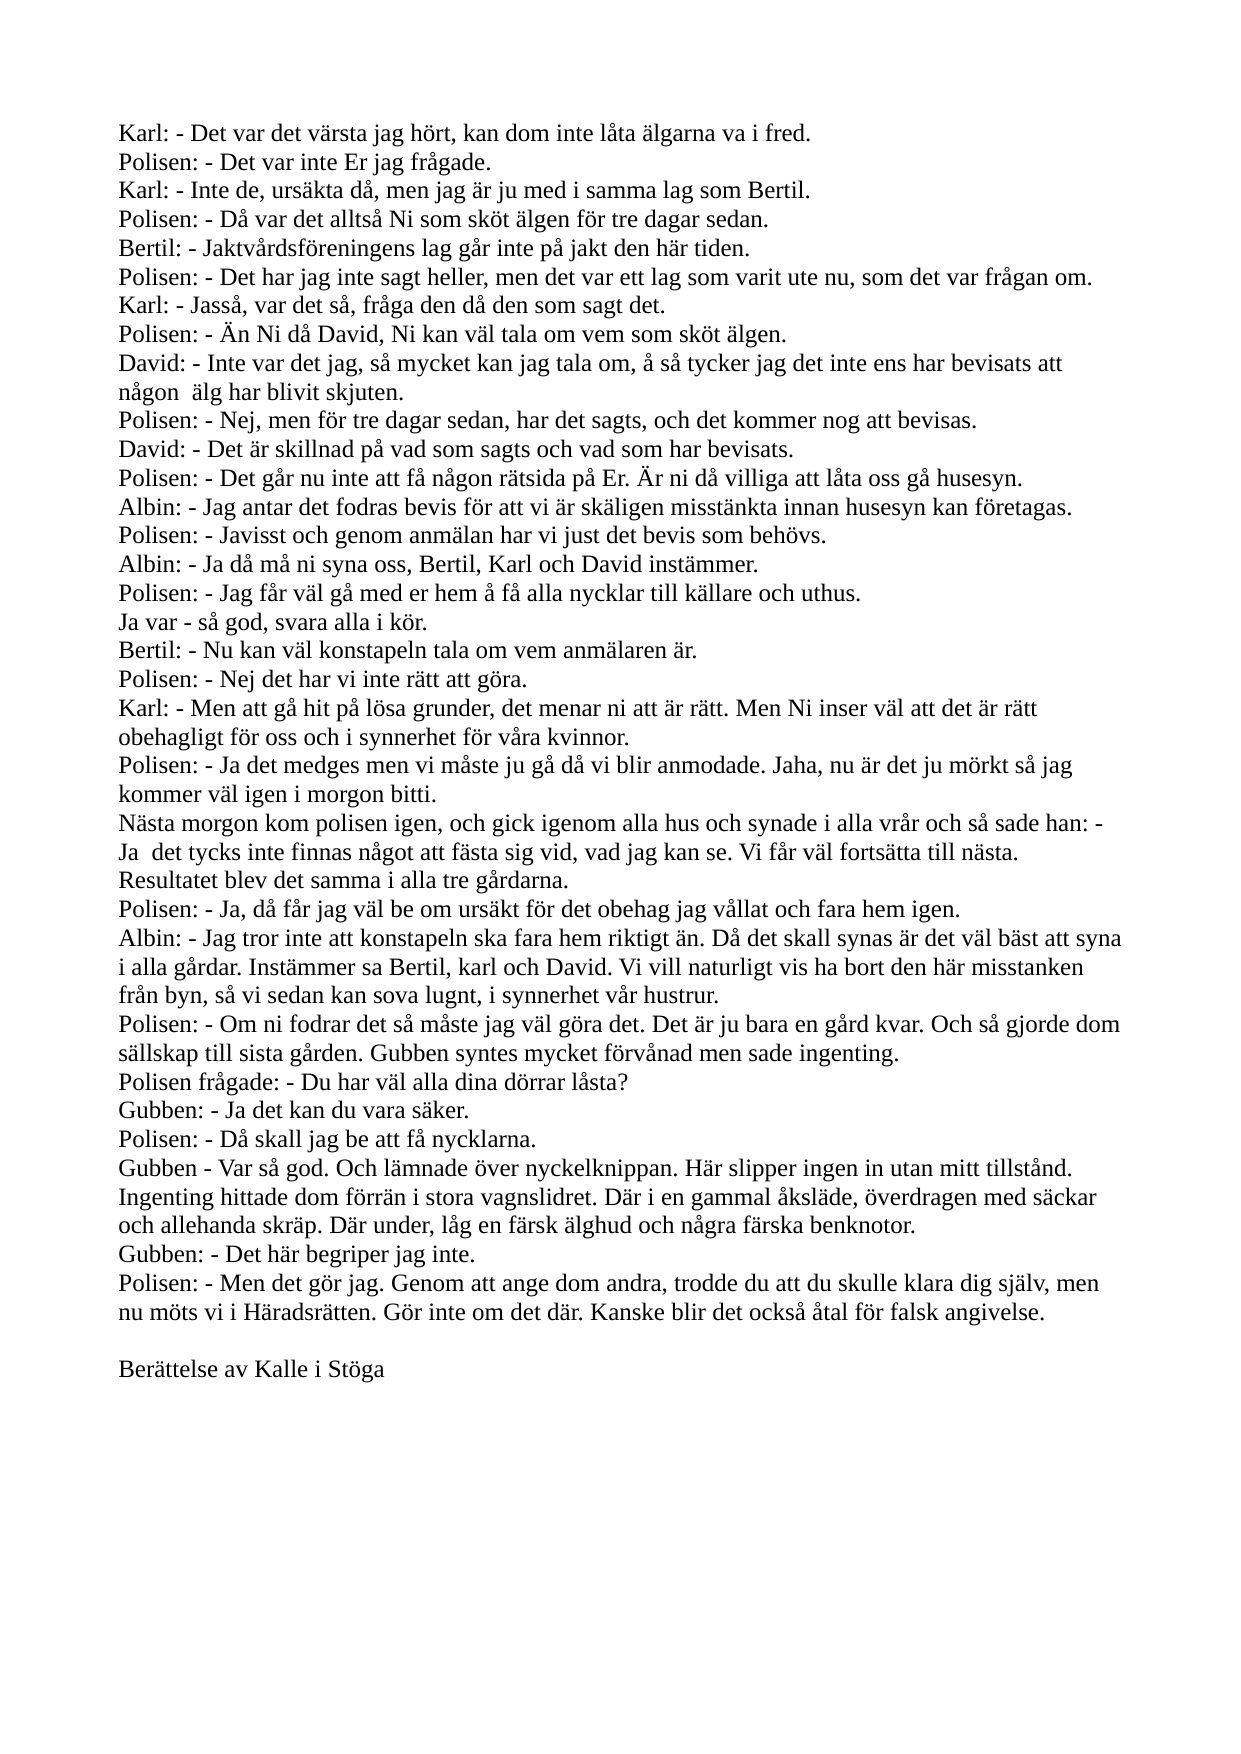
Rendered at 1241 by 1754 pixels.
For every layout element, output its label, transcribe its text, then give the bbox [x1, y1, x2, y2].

text Karl: - Det var det värsta jag hört, kan dom inte låta älgarna va i fred. [118, 118, 1122, 147]
text Polisen: - Då var det alltså Ni som sköt älgen för tre dagar sedan. [118, 204, 1122, 233]
text Polisen: - Javisst och genom anmälan har vi just det bevis som behövs. [118, 521, 1122, 549]
text David: - Det är skillnad på vad som sagts och vad som har bevisats. [118, 434, 1122, 463]
text Karl: - Men att gå hit på lösa grunder, det menar ni att är rätt. Men Ni inser väl att det är rätt obehagligt för oss och i synnerhet för våra kvinnor. [118, 693, 1122, 751]
text Bertil: - Nu kan väl konstapeln tala om vem anmälaren är. [118, 636, 1122, 664]
text Polisen frågade: - Du har väl alla dina dörrar låsta? [118, 1067, 1122, 1096]
text Polisen: - Nej, men för tre dagar sedan, har det sagts, och det kommer nog att bevisas. [118, 406, 1122, 434]
text Polisen: - Ja, då får jag väl be om ursäkt för det obehag jag vållat och fara hem igen. [118, 894, 1122, 923]
text Gubben - Var så god. Och lämnade över nyckelknippan. Här slipper ingen in utan mitt tillstånd. [118, 1153, 1122, 1182]
text David: - Inte var det jag, så mycket kan jag tala om, å så tycker jag det inte ens har bevisats att någon älg har blivit skjuten. [118, 348, 1122, 406]
text Gubben: - Ja det kan du vara säker. [118, 1096, 1122, 1124]
text Berättelse av Kalle i Stöga [118, 1354, 1122, 1383]
text Ingenting hittade dom förrän i stora vagnslidret. Där i en gammal åksläde, överdragen med säckar och allehanda skräp. Där under, låg en färsk älghud och några färska benknotor. [118, 1182, 1122, 1239]
text Gubben: - Det här begriper jag inte. [118, 1239, 1122, 1268]
text Polisen: - Ja det medges men vi måste ju gå då vi blir anmodade. Jaha, nu är det ju mörkt så jag kommer väl igen i morgon bitti. [118, 751, 1122, 808]
text Polisen: - Men det gör jag. Genom att ange dom andra, trodde du att du skulle klara dig själv, men nu möts vi i Häradsrätten. Gör inte om det där. Kanske blir det också åtal för falsk angivelse. [118, 1268, 1122, 1326]
text Polisen: - Om ni fodrar det så måste jag väl göra det. Det är ju bara en gård kvar. Och så gjorde dom sällskap till sista gården. Gubben syntes mycket förvånad men sade ingenting. [118, 1009, 1122, 1067]
text Albin: - Jag antar det fodras bevis för att vi är skäligen misstänkta innan husesyn kan företagas. [118, 492, 1122, 521]
text Ja var - så god, svara alla i kör. [118, 607, 1122, 636]
text Polisen: - Då skall jag be att få nycklarna. [118, 1124, 1122, 1153]
text Karl: - Inte de, ursäkta då, men jag är ju med i samma lag som Bertil. [118, 176, 1122, 204]
text Albin: - Jag tror inte att konstapeln ska fara hem riktigt än. Då det skall synas är det väl bäst att syna i alla gårdar. Instämmer sa Bertil, karl och David. Vi vill naturligt vis ha bort den här misstanken från byn, så vi sedan kan sova lugnt, i synnerhet vår hustrur. [118, 923, 1122, 1009]
text Polisen: - Jag får väl gå med er hem å få alla nycklar till källare och uthus. [118, 578, 1122, 607]
text Polisen: - Än Ni då David, Ni kan väl tala om vem som sköt älgen. [118, 319, 1122, 348]
text Polisen: - Det har jag inte sagt heller, men det var ett lag som varit ute nu, som det var frågan om. [118, 262, 1122, 291]
text Karl: - Jasså, var det så, fråga den då den som sagt det. [118, 291, 1122, 319]
text Polisen: - Det går nu inte att få någon rätsida på Er. Är ni då villiga att låta oss gå husesyn. [118, 463, 1122, 492]
text Bertil: - Jaktvårdsföreningens lag går inte på jakt den här tiden. [118, 233, 1122, 262]
text Nästa morgon kom polisen igen, och gick igenom alla hus och synade i alla vrår och så sade han: - Ja det tycks inte finnas något att fästa sig vid, vad jag kan se. Vi får väl fortsätta till nästa. Resultatet blev det samma i alla tre gårdarna. [118, 808, 1122, 894]
text Albin: - Ja då må ni syna oss, Bertil, Karl och David instämmer. [118, 549, 1122, 578]
text Polisen: - Nej det har vi inte rätt att göra. [118, 664, 1122, 693]
text Polisen: - Det var inte Er jag frågade. [118, 147, 1122, 176]
